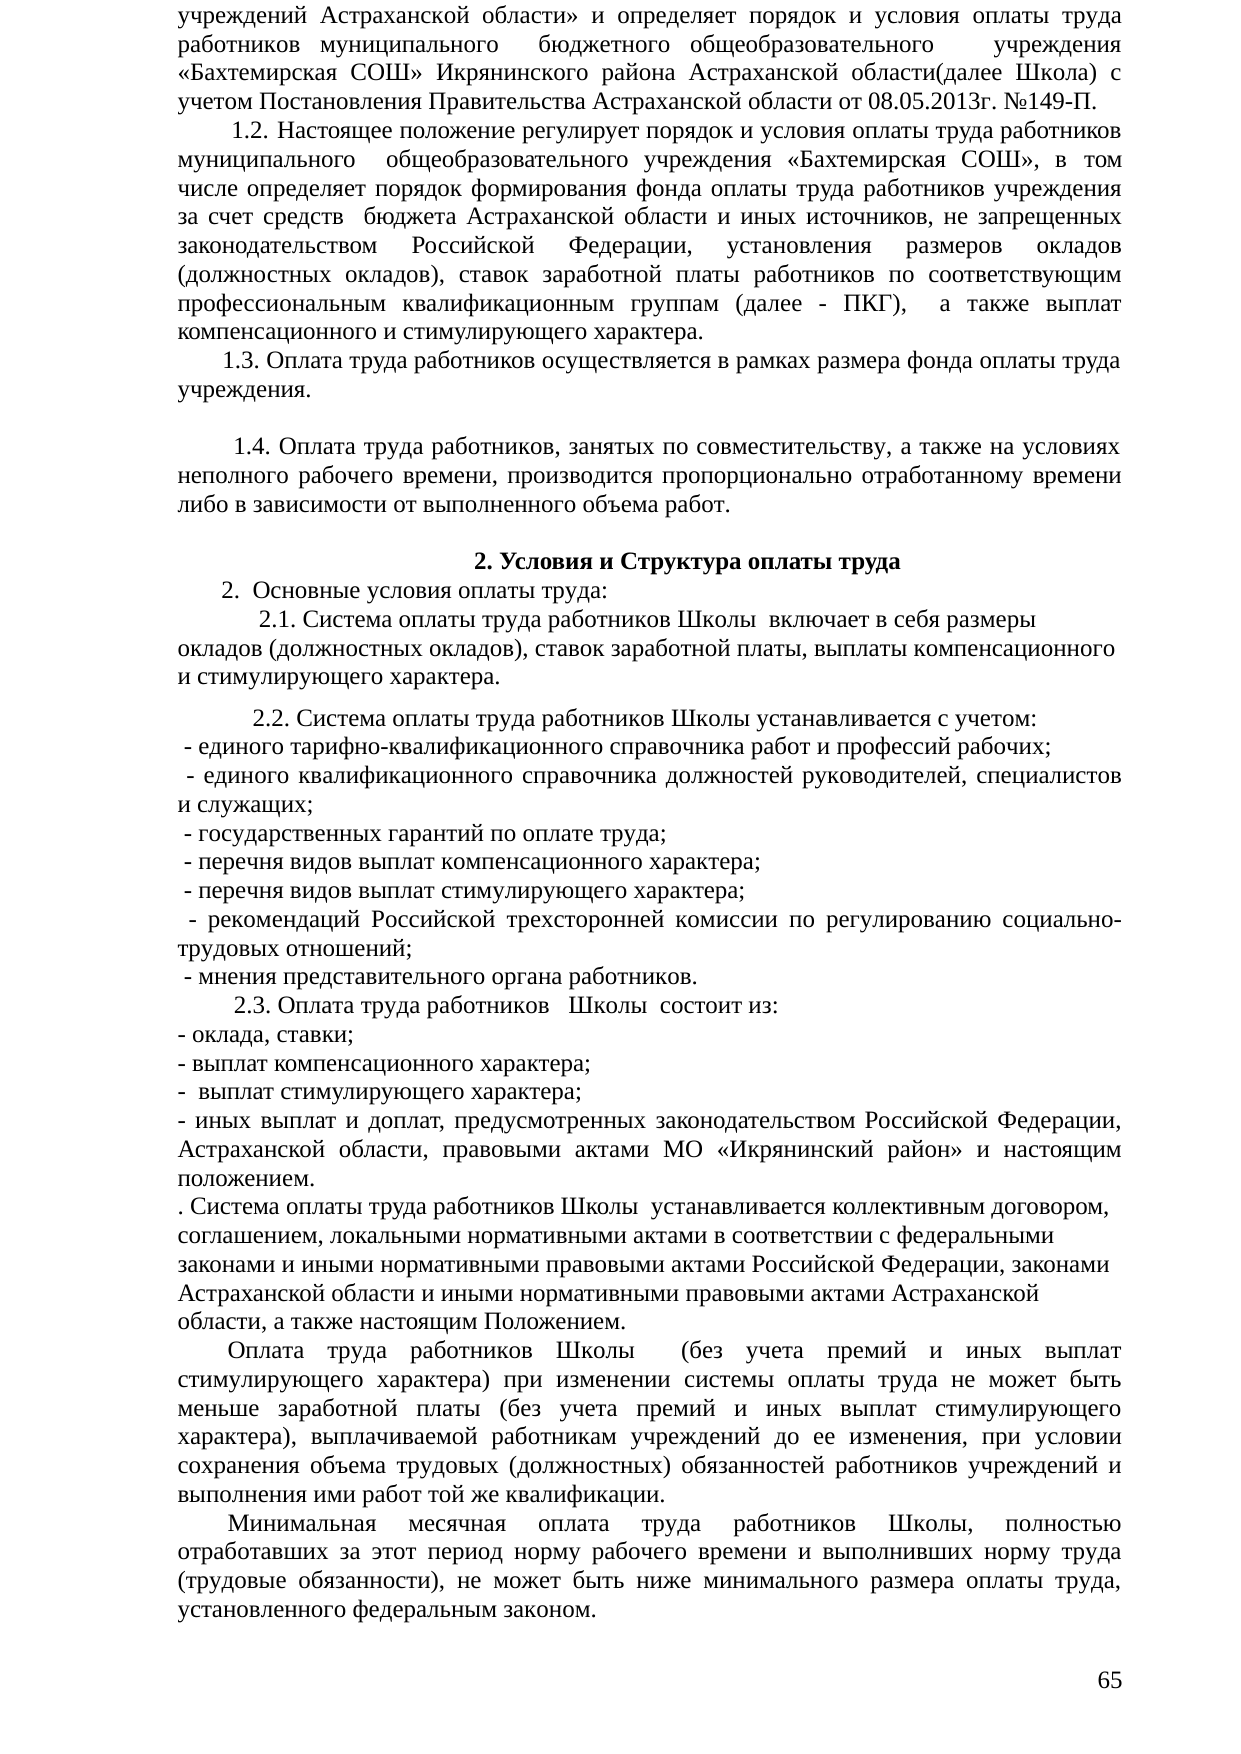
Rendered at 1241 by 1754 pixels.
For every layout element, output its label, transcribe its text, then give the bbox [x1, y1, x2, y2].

text 2.2. Система оплаты труда работников Школы устанавливается с учетом: [177, 703, 1122, 731]
text - мнения представительного органа работников. [177, 961, 1122, 990]
text 1.4. Оплата труда работников, занятых по совместительству, а также на условиях неполного рабочего времени, производится пропорционально отработанному времени либо в зависимости от выполненного объема работ. [177, 431, 1122, 518]
text - оклада, ставки; [177, 1019, 1122, 1048]
text - единого квалификационного справочника должностей руководителей, специалистов и служащих; [177, 760, 1122, 818]
text - единого тарифно-квалификационного справочника работ и профессий рабочих; [177, 731, 1122, 760]
text Минимальная месячная оплата труда работников Школы, полностью отработавших за этот период норму рабочего времени и выполнивших норму труда (трудовые обязанности), не может быть ниже минимального размера оплаты труда, установленного федеральным законом. [177, 1508, 1122, 1623]
text . Система оплаты труда работников Школы устанавливается коллективным договором, соглашением, локальными нормативными актами в соответствии с федеральными законами и иными нормативными правовыми актами Российской Федерации, законами Астраханской области и иными нормативными правовыми актами Астраханской области, а также настоящим Положением. [177, 1191, 1122, 1335]
text 2.1. Система оплаты труда работников Школы включает в себя размеры окладов (должностных окладов), ставок заработной платы, выплаты компенсационного и стимулирующего характера. [177, 604, 1122, 690]
text - рекомендаций Российской трехсторонней комиссии по регулированию социально-трудовых отношений; [177, 904, 1122, 961]
text 1.3. Оплата труда работников осуществляется в рамках размера фонда оплаты труда учреждения. [177, 345, 1122, 403]
text - выплат компенсационного характера; [177, 1048, 1122, 1076]
text - перечня видов выплат стимулирующего характера; [177, 875, 1122, 904]
text учреждений Астраханской области» и определяет порядок и условия оплаты труда работников муниципального бюджетного общеобразовательного учреждения «Бахтемирская СОШ» Икрянинского района Астраханской области(далее Школа) с учетом Постановления Правительства Астраханской области от 08.05.2013г. №149-П. [177, 0, 1122, 115]
text 2.3. Оплата труда работников Школы состоит из: [177, 990, 1122, 1019]
text 2. Условия и Структура оплаты труда [177, 546, 1122, 575]
text - государственных гарантий по оплате труда; [177, 818, 1122, 846]
text Оплата труда работников Школы (без учета премий и иных выплат стимулирующего характера) при изменении системы оплаты труда не может быть меньше заработной платы (без учета премий и иных выплат стимулирующего характера), выплачиваемой работникам учреждений до ее изменения, при условии сохранения объема трудовых (должностных) обязанностей работников учреждений и выполнения ими работ той же квалификации. [177, 1335, 1122, 1508]
text 1.2. Настоящее положение регулирует порядок и условия оплаты труда работников муниципального общеобразовательного учреждения «Бахтемирская СОШ», в том числе определяет порядок формирования фонда оплаты труда работников учреждения за счет средств бюджета Астраханской области и иных источников, не запрещенных законодательством Российской Федерации, установления размеров окладов (должностных окладов), ставок заработной платы работников по соответствующим профессиональным квалификационным группам (далее - ПКГ), а также выплат компенсационного и стимулирующего характера. [177, 115, 1122, 345]
text - перечня видов выплат компенсационного характера; [177, 846, 1122, 875]
text - выплат стимулирующего характера; [177, 1076, 1122, 1105]
text 2. Основные условия оплаты труда: [177, 575, 1122, 604]
text - иных выплат и доплат, предусмотренных законодательством Российской Федерации, Астраханской области, правовыми актами МО «Икрянинский район» и настоящим положением. [177, 1105, 1122, 1191]
